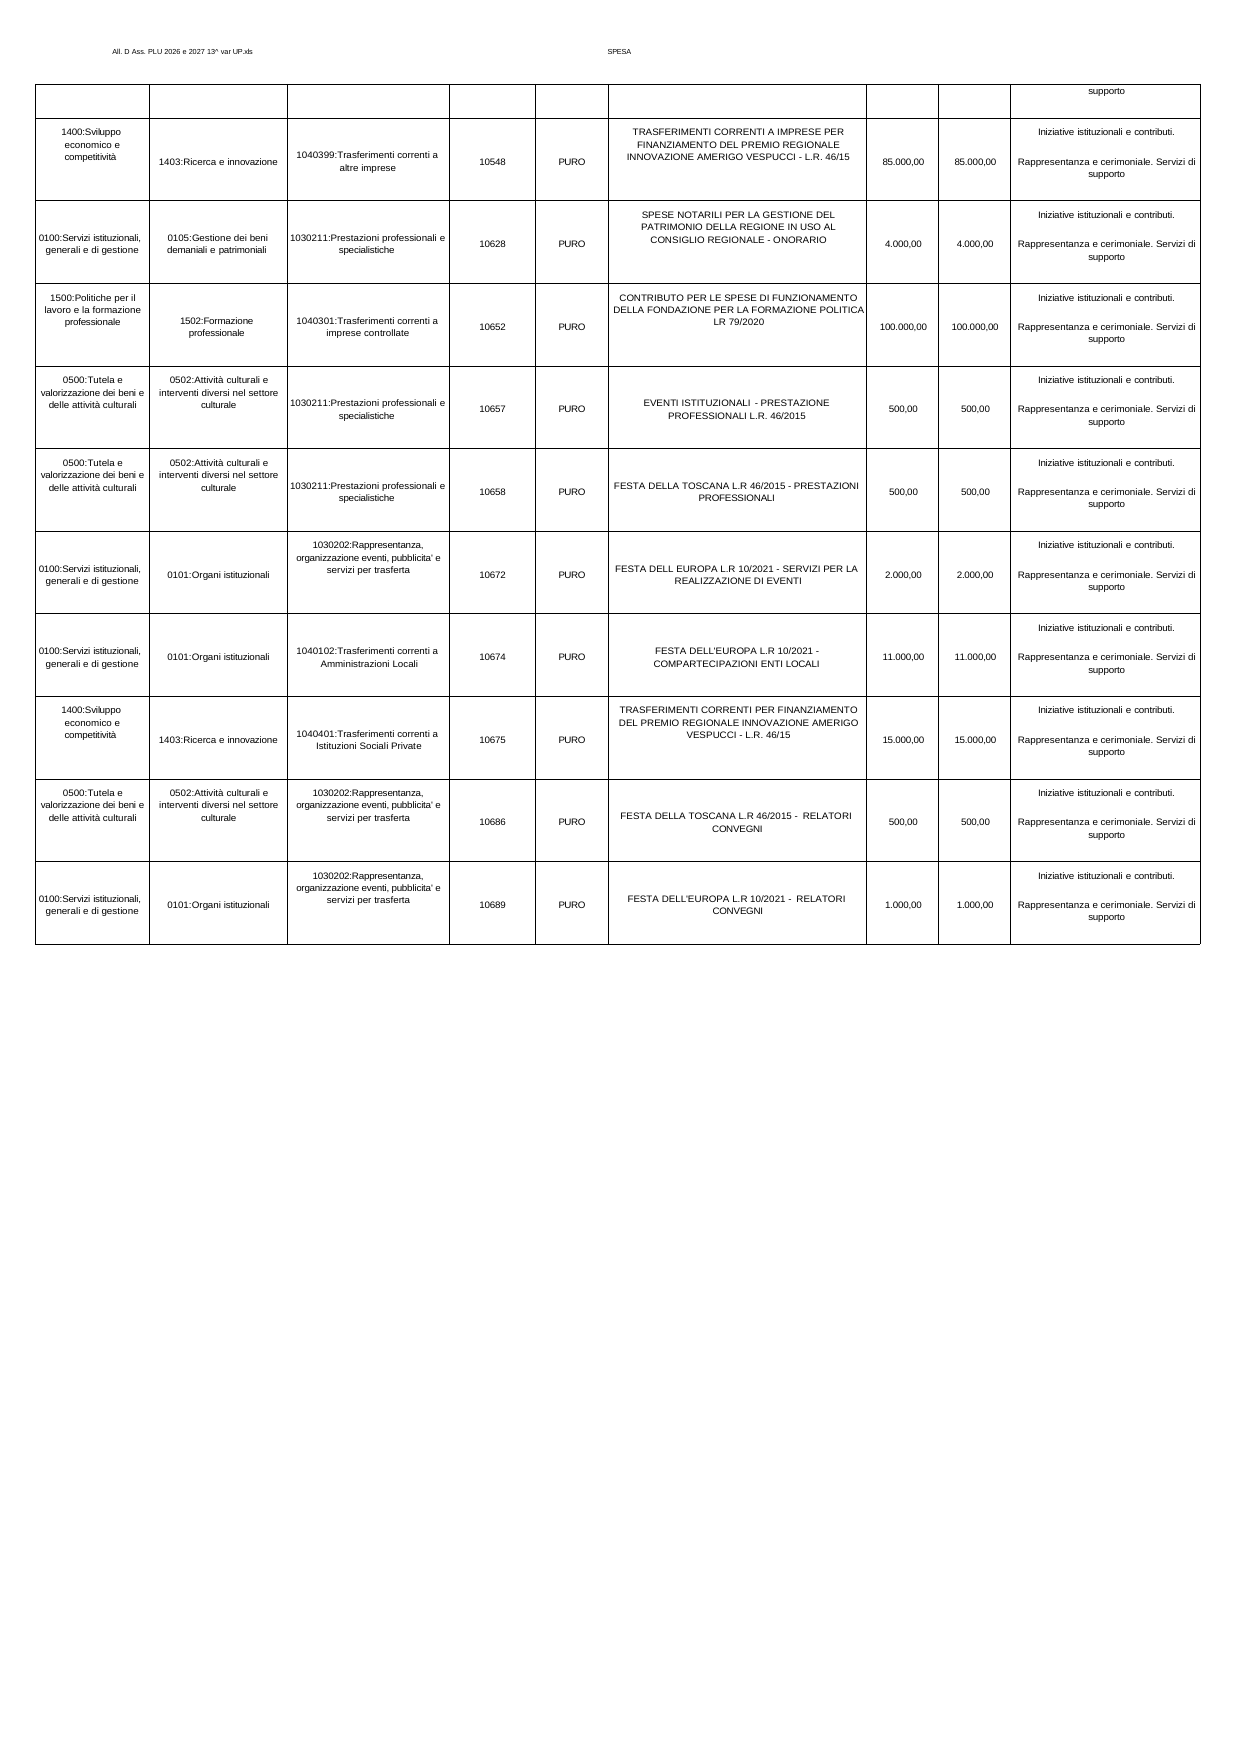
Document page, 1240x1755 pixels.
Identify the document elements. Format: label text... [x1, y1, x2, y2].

table_cell 10658 [450, 449, 535, 531]
table_cell 2.000,00 [939, 532, 1010, 613]
table_cell [939, 85, 1010, 118]
table_cell TRASFERIMENTI CORRENTI A IMPRESE PER FINANZIAMENTO DEL PREMIO REGIONALE INNOVAZIONE AMERIGO VESPUCCI - L.R. 46/15 [609, 119, 866, 200]
table_cell PURO [536, 697, 608, 778]
table_cell PURO [536, 862, 608, 944]
table_cell Iniziative istituzionali e contributi. Rappresentanza e cerimoniale. Servizi di supporto [1011, 614, 1200, 696]
table_cell 0101:Organi istituzionali [150, 614, 287, 696]
table_cell 10686 [450, 780, 535, 861]
table_cell Iniziative istituzionali e contributi. Rappresentanza e cerimoniale. Servizi di supporto [1011, 532, 1200, 613]
table_cell 1040301:Trasferimenti correnti a imprese controllate [288, 284, 449, 366]
table_cell 1040102:Trasferimenti correnti a Amministrazioni Locali [288, 614, 449, 696]
table_cell 0100:Servizi istituzionali, generali e di gestione [36, 532, 149, 613]
table_cell CONTRIBUTO PER LE SPESE DI FUNZIONAMENTO DELLA FONDAZIONE PER LA FORMAZIONE POLITICA LR 79/2020 [609, 284, 866, 366]
table_cell 1403:Ricerca e innovazione [150, 119, 287, 200]
table_cell Iniziative istituzionali e contributi. Rappresentanza e cerimoniale. Servizi di supporto [1011, 449, 1200, 531]
table_cell 10675 [450, 697, 535, 778]
table_cell PURO [536, 367, 608, 448]
table_cell 500,00 [939, 780, 1010, 861]
table_cell 0502:Attività culturali e interventi diversi nel settore culturale [150, 367, 287, 448]
table_cell EVENTI ISTITUZIONALI - PRESTAZIONE PROFESSIONALI L.R. 46/2015 [609, 367, 866, 448]
table_cell FESTA DELL'EUROPA L.R 10/2021 - RELATORI CONVEGNI [609, 862, 866, 944]
table_cell FESTA DELL'EUROPA L.R 10/2021 - COMPARTECIPAZIONI ENTI LOCALI [609, 614, 866, 696]
table_cell Iniziative istituzionali e contributi. Rappresentanza e cerimoniale. Servizi di supporto [1011, 697, 1200, 778]
table_cell 10628 [450, 201, 535, 283]
table_cell 15.000,00 [867, 697, 938, 778]
table_cell supporto [1011, 85, 1200, 118]
table_cell [609, 85, 866, 118]
table_cell 0500:Tutela e valorizzazione dei beni e delle attività culturali [36, 449, 149, 531]
table_cell PURO [536, 119, 608, 200]
table_cell 1400:Sviluppo economico e competitività [36, 697, 149, 778]
table_cell 0100:Servizi istituzionali, generali e di gestione [36, 614, 149, 696]
table_cell 4.000,00 [939, 201, 1010, 283]
table_cell 11.000,00 [867, 614, 938, 696]
table_cell 100.000,00 [939, 284, 1010, 366]
table_cell 85.000,00 [867, 119, 938, 200]
table_cell 1400:Sviluppo economico e competitività [36, 119, 149, 200]
table_cell 1040401:Trasferimenti correnti a Istituzioni Sociali Private [288, 697, 449, 778]
table_cell 11.000,00 [939, 614, 1010, 696]
table_cell Iniziative istituzionali e contributi. Rappresentanza e cerimoniale. Servizi di supporto [1011, 201, 1200, 283]
table_cell [536, 85, 608, 118]
table_cell 2.000,00 [867, 532, 938, 613]
table_cell 1.000,00 [939, 862, 1010, 944]
table_cell 4.000,00 [867, 201, 938, 283]
table_cell Iniziative istituzionali e contributi. Rappresentanza e cerimoniale. Servizi di supporto [1011, 780, 1200, 861]
table_cell 0500:Tutela e valorizzazione dei beni e delle attività culturali [36, 780, 149, 861]
table_cell 10674 [450, 614, 535, 696]
table_cell 1030211:Prestazioni professionali e specialistiche [288, 201, 449, 283]
table_cell Iniziative istituzionali e contributi. Rappresentanza e cerimoniale. Servizi di supporto [1011, 367, 1200, 448]
table_cell [150, 85, 287, 118]
table_cell PURO [536, 201, 608, 283]
table_cell [288, 85, 449, 118]
table_cell 1040399:Trasferimenti correnti a altre imprese [288, 119, 449, 200]
table_cell 0502:Attività culturali e interventi diversi nel settore culturale [150, 449, 287, 531]
table_cell 0101:Organi istituzionali [150, 862, 287, 944]
table_cell 500,00 [867, 367, 938, 448]
table_cell [450, 85, 535, 118]
table_cell 85.000,00 [939, 119, 1010, 200]
table_cell Iniziative istituzionali e contributi. Rappresentanza e cerimoniale. Servizi di supporto [1011, 284, 1200, 366]
table_cell 500,00 [939, 449, 1010, 531]
table_cell 10672 [450, 532, 535, 613]
table_cell 10548 [450, 119, 535, 200]
table_cell 1030211:Prestazioni professionali e specialistiche [288, 367, 449, 448]
table_cell Iniziative istituzionali e contributi. Rappresentanza e cerimoniale. Servizi di supporto [1011, 862, 1200, 944]
table_cell FESTA DELL EUROPA L.R 10/2021 - SERVIZI PER LA REALIZZAZIONE DI EVENTI [609, 532, 866, 613]
table_cell 0100:Servizi istituzionali, generali e di gestione [36, 862, 149, 944]
table_cell 0101:Organi istituzionali [150, 532, 287, 613]
table_cell PURO [536, 780, 608, 861]
table_cell 0105:Gestione dei beni demaniali e patrimoniali [150, 201, 287, 283]
table_cell 500,00 [939, 367, 1010, 448]
table_cell 0500:Tutela e valorizzazione dei beni e delle attività culturali [36, 367, 149, 448]
table_cell PURO [536, 532, 608, 613]
table_cell SPESE NOTARILI PER LA GESTIONE DEL PATRIMONIO DELLA REGIONE IN USO AL CONSIGLIO REGIONALE - ONORARIO [609, 201, 866, 283]
table_cell 10657 [450, 367, 535, 448]
table_cell 1030202:Rappresentanza, organizzazione eventi, pubblicita' e servizi per trasferta [288, 780, 449, 861]
table_cell FESTA DELLA TOSCANA L.R 46/2015 - PRESTAZIONI PROFESSIONALI [609, 449, 866, 531]
table_cell FESTA DELLA TOSCANA L.R 46/2015 - RELATORI CONVEGNI [609, 780, 866, 861]
table_cell 500,00 [867, 449, 938, 531]
table_cell PURO [536, 614, 608, 696]
table_cell [867, 85, 938, 118]
table_cell 1500:Politiche per il lavoro e la formazione professionale [36, 284, 149, 366]
table_cell PURO [536, 449, 608, 531]
table_cell Iniziative istituzionali e contributi. Rappresentanza e cerimoniale. Servizi di supporto [1011, 119, 1200, 200]
table_cell 0100:Servizi istituzionali, generali e di gestione [36, 201, 149, 283]
table_cell 1030202:Rappresentanza, organizzazione eventi, pubblicita' e servizi per trasferta [288, 862, 449, 944]
table_cell 1403:Ricerca e innovazione [150, 697, 287, 778]
table_cell TRASFERIMENTI CORRENTI PER FINANZIAMENTO DEL PREMIO REGIONALE INNOVAZIONE AMERIGO VESPUCCI - L.R. 46/15 [609, 697, 866, 778]
table_cell PURO [536, 284, 608, 366]
table_cell 1030211:Prestazioni professionali e specialistiche [288, 449, 449, 531]
table_cell 15.000,00 [939, 697, 1010, 778]
table_cell [36, 85, 149, 118]
table_cell 100.000,00 [867, 284, 938, 366]
table_cell 1.000,00 [867, 862, 938, 944]
table_cell 0502:Attività culturali e interventi diversi nel settore culturale [150, 780, 287, 861]
table_cell 1030202:Rappresentanza, organizzazione eventi, pubblicita' e servizi per trasferta [288, 532, 449, 613]
table_cell 10689 [450, 862, 535, 944]
table_cell 500,00 [867, 780, 938, 861]
table_cell 1502:Formazione professionale [150, 284, 287, 366]
table_cell 10652 [450, 284, 535, 366]
